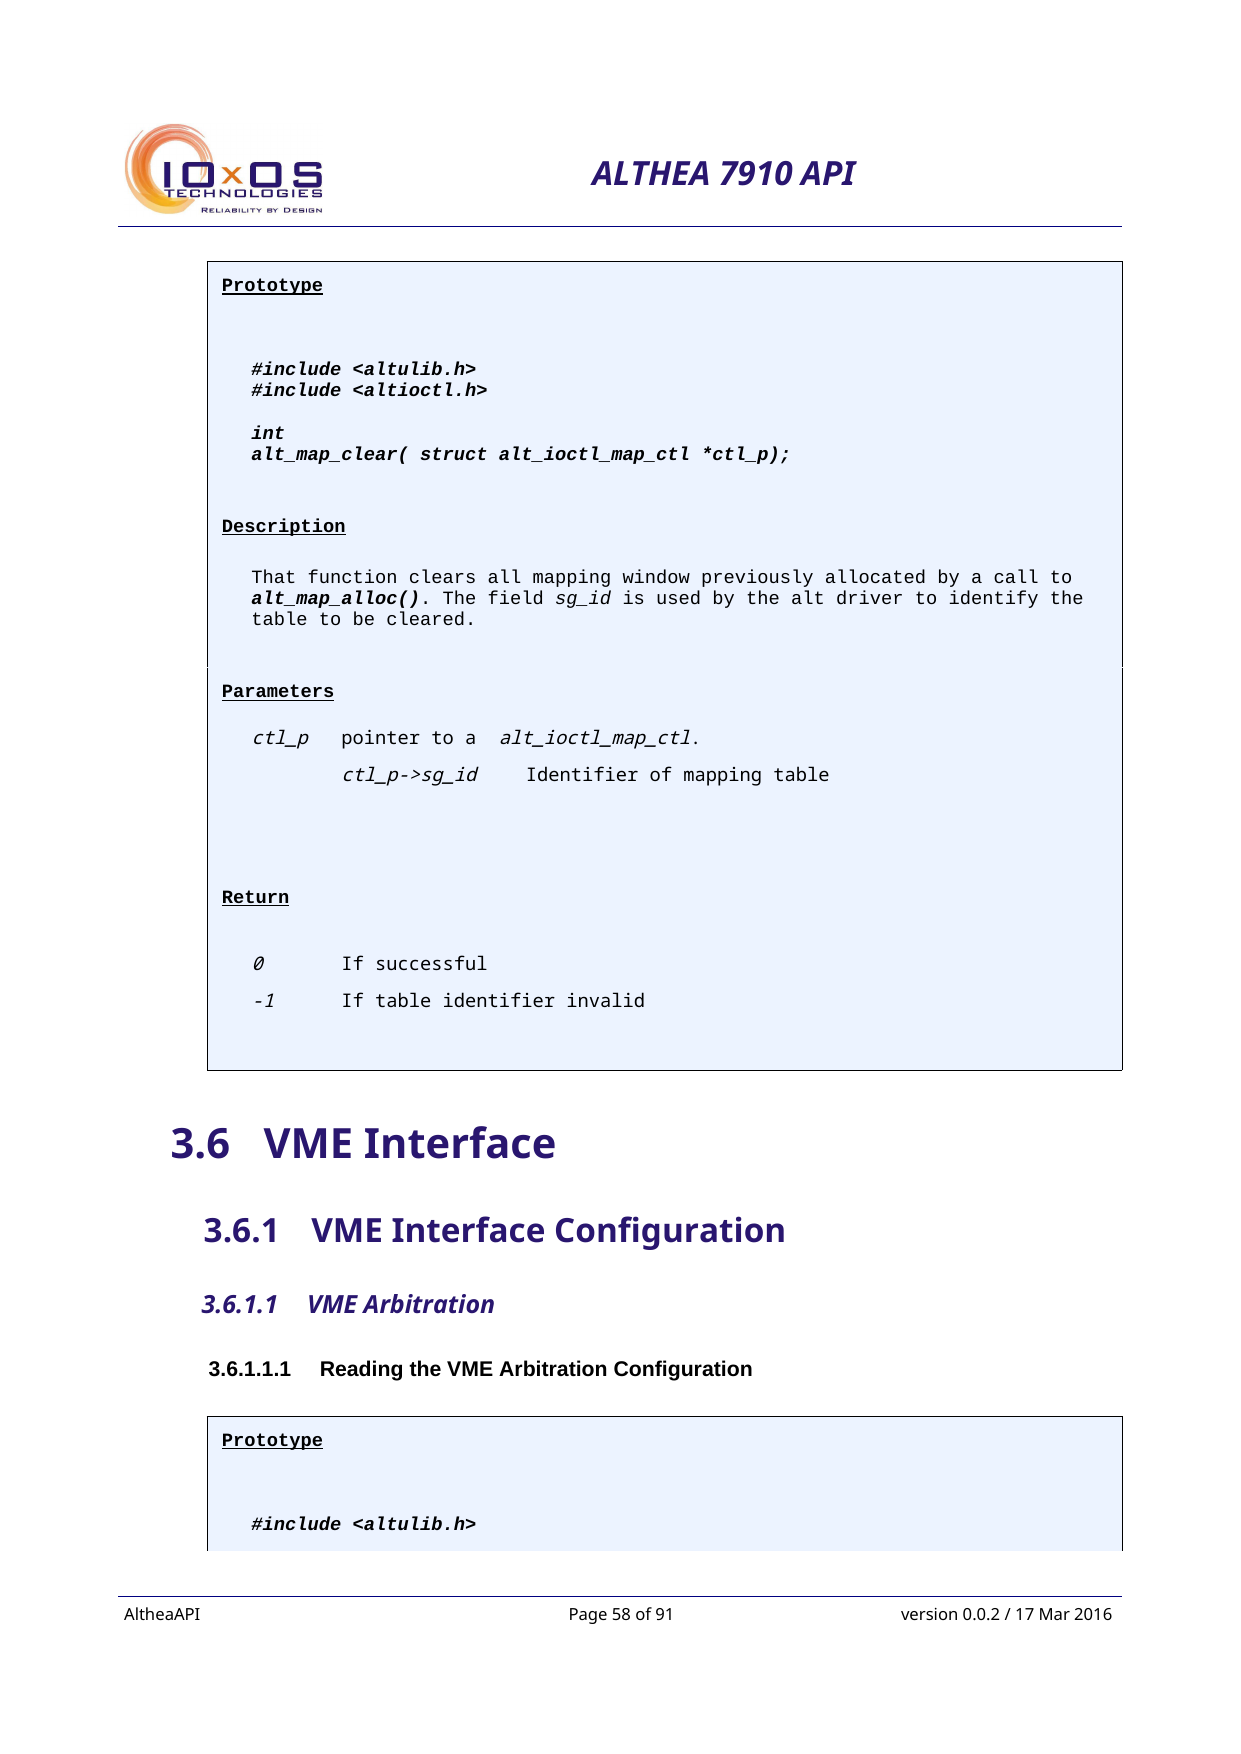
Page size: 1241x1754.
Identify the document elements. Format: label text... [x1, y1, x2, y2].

subtitle VME Interface [159, 1114, 1122, 1171]
text #include <altioctl.h> [208, 381, 1122, 402]
table_cell ctl_p->sg_id [336, 755, 520, 801]
text Prototype [208, 262, 1122, 294]
table_cell Identifier of mapping table [520, 755, 1122, 801]
table_cell If table identifier invalid [336, 982, 1122, 1019]
table_cell -1 [246, 982, 336, 1019]
subtitle Description [208, 502, 1122, 553]
text int [208, 423, 1122, 445]
table_header 0 [246, 945, 336, 982]
subtitle Reading the VME Arbitration Configuration [202, 1357, 1122, 1380]
table_cell [208, 755, 246, 801]
text alt_map_clear( struct alt_ioctl_map_ctl *ctl_p); [208, 445, 1122, 466]
subtitle VME Arbitration [195, 1287, 1122, 1321]
subtitle Return [208, 873, 1122, 909]
text Prototype [208, 1417, 1122, 1449]
subtitle VME Interface Configuration [195, 1206, 1122, 1252]
text #include <altulib.h> [208, 345, 1122, 381]
text That function clears all mapping window previously allocated by a call to alt_map_alloc(). The field sg_id is used by the alt driver to identify the table to be cleared. [208, 553, 1122, 631]
table_header pointer to a alt_ioctl_map_ctl. [336, 718, 1122, 755]
subtitle Parameters [208, 667, 1122, 718]
table_header If successful [336, 945, 1122, 982]
table_header [208, 718, 246, 755]
table_cell [246, 755, 336, 801]
table_header ctl_p [246, 718, 336, 755]
table_cell [208, 982, 246, 1019]
text #include <altulib.h> [208, 1500, 1122, 1551]
picture [123, 123, 323, 217]
table_header [208, 945, 246, 982]
